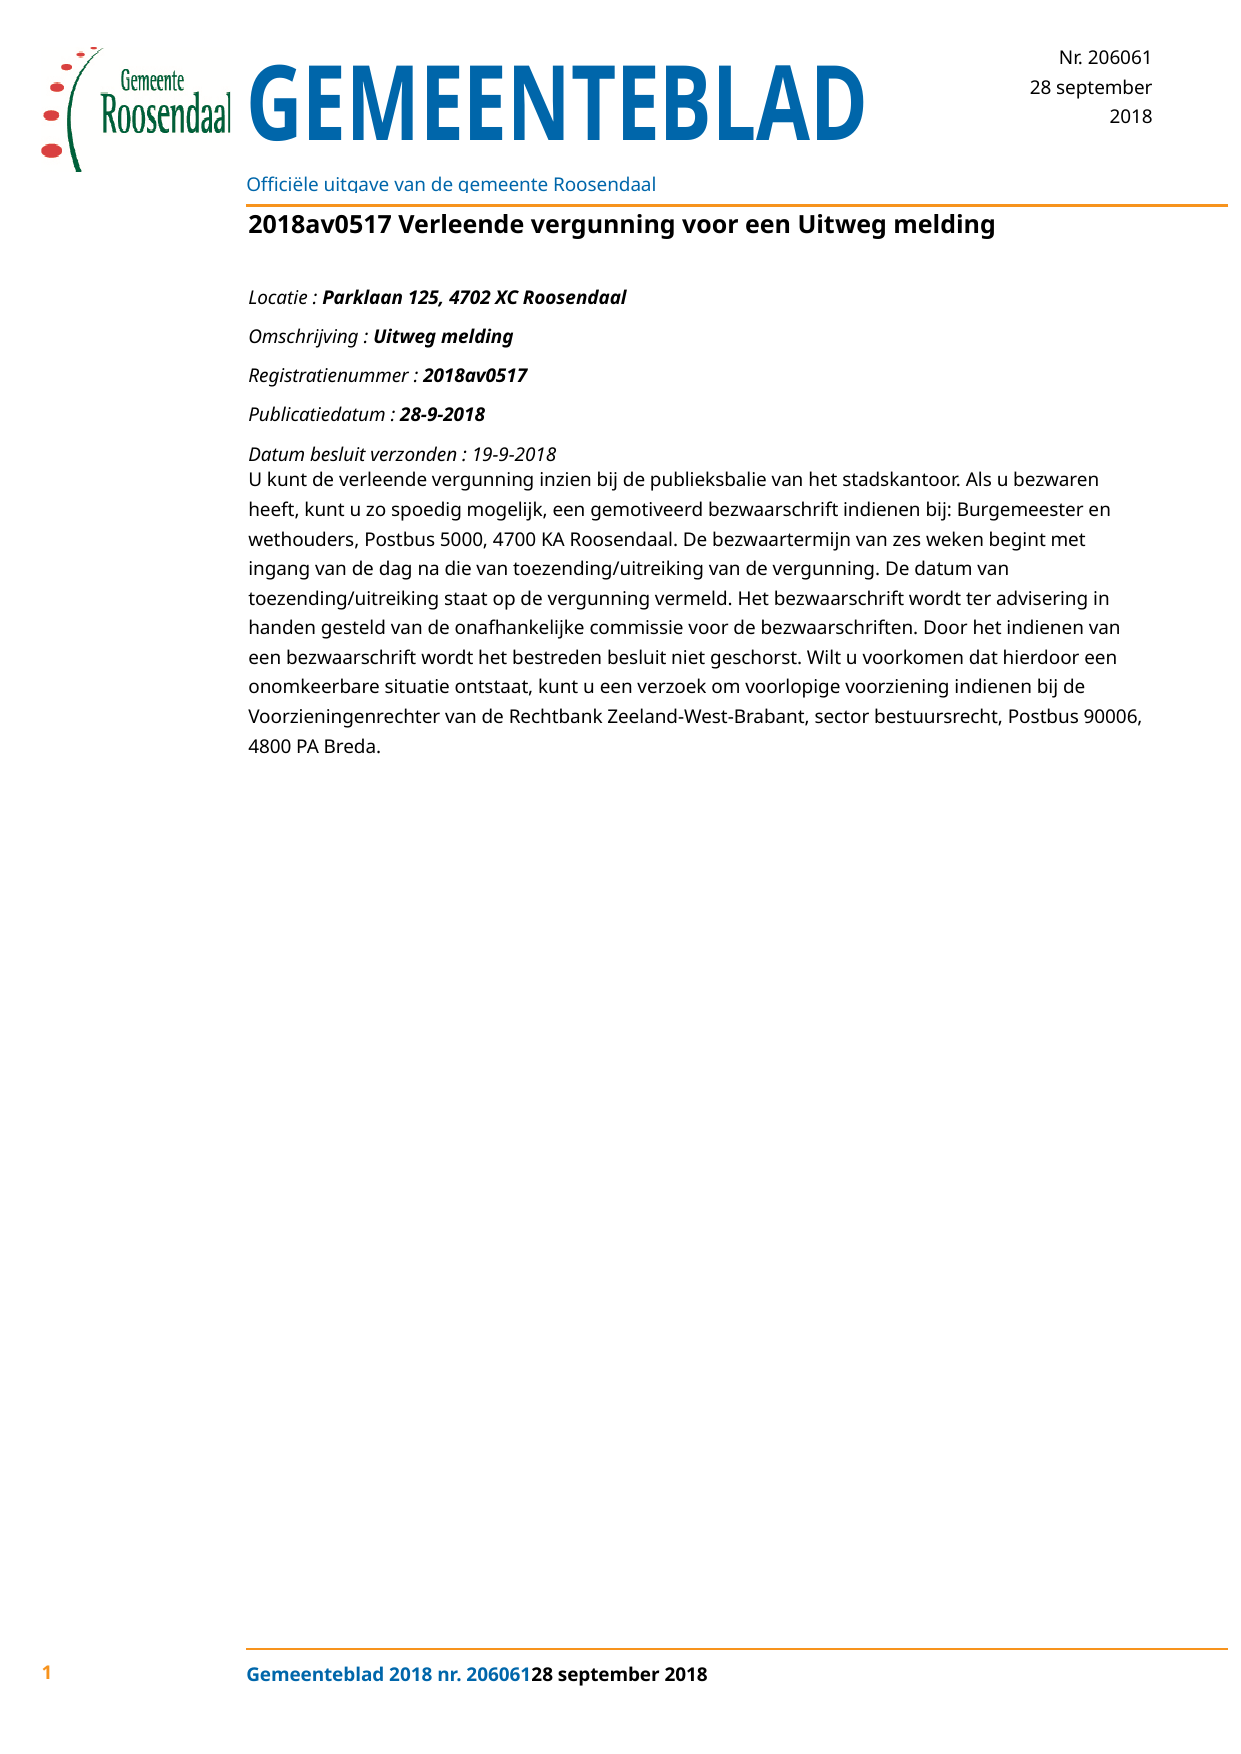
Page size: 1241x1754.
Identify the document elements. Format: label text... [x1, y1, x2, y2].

text 2018av0517 Verleende vergunning voor een Uitweg melding [248, 207, 1152, 241]
picture [41, 47, 231, 172]
text Omschrijving : Uitweg melding [248, 323, 1152, 349]
text Datum besluit verzonden : 19-9-2018 [248, 441, 1152, 467]
text U kunt de verleende vergunning inzien bij de publieksbalie van het stadskantoor. Als u bezwaren heeft, kunt u zo spoedig mogelijk, een gemotiveerd bezwaarschrift indienen bij: Burgemeester en wethouders, Postbus 5000, 4700 KA Roosendaal. De bezwaartermijn van zes weken begint met ingang van de dag na die van toezending/uitreiking van de vergunning. De datum van toezending/uitreiking staat op de vergunning vermeld. Het bezwaarschrift wordt ter advisering in handen gesteld van de onafhankelijke commissie voor de bezwaarschriften. Door het indienen van een bezwaarschrift wordt het bestreden besluit niet geschorst. Wilt u voorkomen dat hierdoor een onomkeerbare situatie ontstaat, kunt u een verzoek om voorlopige voorziening indienen bij de Voorzieningenrechter van de Rechtbank Zeeland-West-Brabant, sector bestuursrecht, Postbus 90006, 4800 PA Breda. [248, 467, 1152, 759]
text Publicatiedatum : 28-9-2018 [248, 402, 1152, 427]
text Registratienummer : 2018av0517 [248, 362, 1152, 388]
text Locatie : Parklaan 125, 4702 XC Roosendaal [248, 284, 1152, 309]
